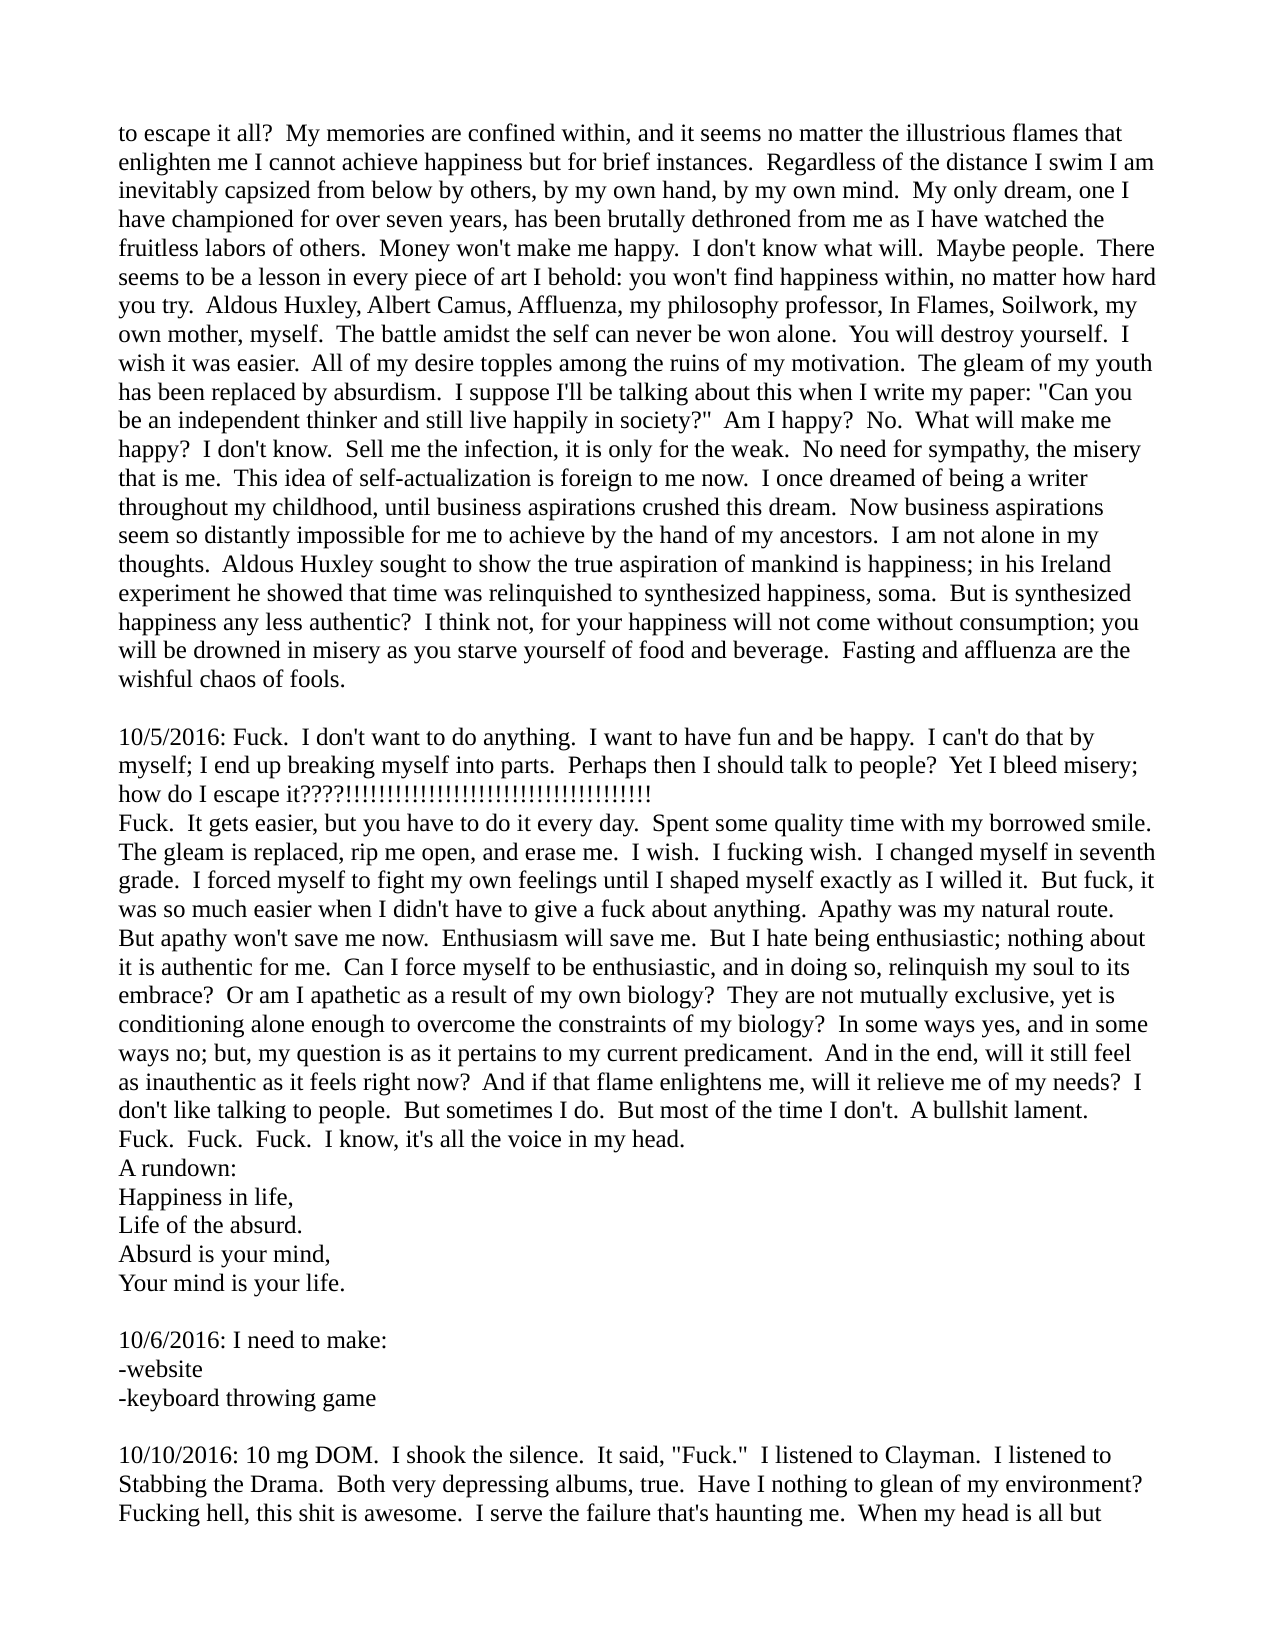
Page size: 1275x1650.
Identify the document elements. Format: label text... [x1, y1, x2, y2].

text 10/10/2016: 10 mg DOM. I shook the silence. It said, "Fuck." I listened to Clayman. I listened to Stabbing the Drama. Both very depressing albums, true. Have I nothing to glean of my environment? Fucking hell, this shit is awesome. I serve the failure that's haunting me. When my head is all but [118, 1441, 1157, 1527]
text A rundown: [118, 1153, 1157, 1182]
text Your mind is your life. [118, 1268, 1157, 1297]
text Life of the absurd. [118, 1211, 1157, 1239]
text -keyboard throwing game [118, 1383, 1157, 1412]
text Absurd is your mind, [118, 1239, 1157, 1268]
text Fuck. It gets easier, but you have to do it every day. Spent some quality time with my borrowed smile. The gleam is replaced, rip me open, and erase me. I wish. I fucking wish. I changed myself in seventh grade. I forced myself to fight my own feelings until I shaped myself exactly as I willed it. But fuck, it was so much easier when I didn't have to give a fuck about anything. Apathy was my natural route. But apathy won't save me now. Enthusiasm will save me. But I hate being enthusiastic; nothing about it is authentic for me. Can I force myself to be enthusiastic, and in doing so, relinquish my soul to its embrace? Or am I apathetic as a result of my own biology? They are not mutually exclusive, yet is conditioning alone enough to overcome the constraints of my biology? In some ways yes, and in some ways no; but, my question is as it pertains to my current predicament. And in the end, will it still feel as inauthentic as it feels right now? And if that flame enlightens me, will it relieve me of my needs? I don't like talking to people. But sometimes I do. But most of the time I don't. A bullshit lament. Fuck. Fuck. Fuck. I know, it's all the voice in my head. [118, 808, 1157, 1153]
text -website [118, 1354, 1157, 1383]
text to escape it all? My memories are confined within, and it seems no matter the illustrious flames that enlighten me I cannot achieve happiness but for brief instances. Regardless of the distance I swim I am inevitably capsized from below by others, by my own hand, by my own mind. My only dream, one I have championed for over seven years, has been brutally dethroned from me as I have watched the fruitless labors of others. Money won't make me happy. I don't know what will. Maybe people. There seems to be a lesson in every piece of art I behold: you won't find happiness within, no matter how hard you try. Aldous Huxley, Albert Camus, Affluenza, my philosophy professor, In Flames, Soilwork, my own mother, myself. The battle amidst the self can never be won alone. You will destroy yourself. I wish it was easier. All of my desire topples among the ruins of my motivation. The gleam of my youth has been replaced by absurdism. I suppose I'll be talking about this when I write my paper: "Can you be an independent thinker and still live happily in society?" Am I happy? No. What will make me happy? I don't know. Sell me the infection, it is only for the weak. No need for sympathy, the misery that is me. This idea of self-actualization is foreign to me now. I once dreamed of being a writer throughout my childhood, until business aspirations crushed this dream. Now business aspirations seem so distantly impossible for me to achieve by the hand of my ancestors. I am not alone in my thoughts. Aldous Huxley sought to show the true aspiration of mankind is happiness; in his Ireland experiment he showed that time was relinquished to synthesized happiness, soma. But is synthesized happiness any less authentic? I think not, for your happiness will not come without consumption; you will be drowned in misery as you starve yourself of food and beverage. Fasting and affluenza are the wishful chaos of fools. [118, 118, 1157, 693]
text 10/5/2016: Fuck. I don't want to do anything. I want to have fun and be happy. I can't do that by myself; I end up breaking myself into parts. Perhaps then I should talk to people? Yet I bleed misery; how do I escape it????!!!!!!!!!!!!!!!!!!!!!!!!!!!!!!!!!!!!! [118, 722, 1157, 808]
text Happiness in life, [118, 1182, 1157, 1211]
text 10/6/2016: I need to make: [118, 1326, 1157, 1354]
